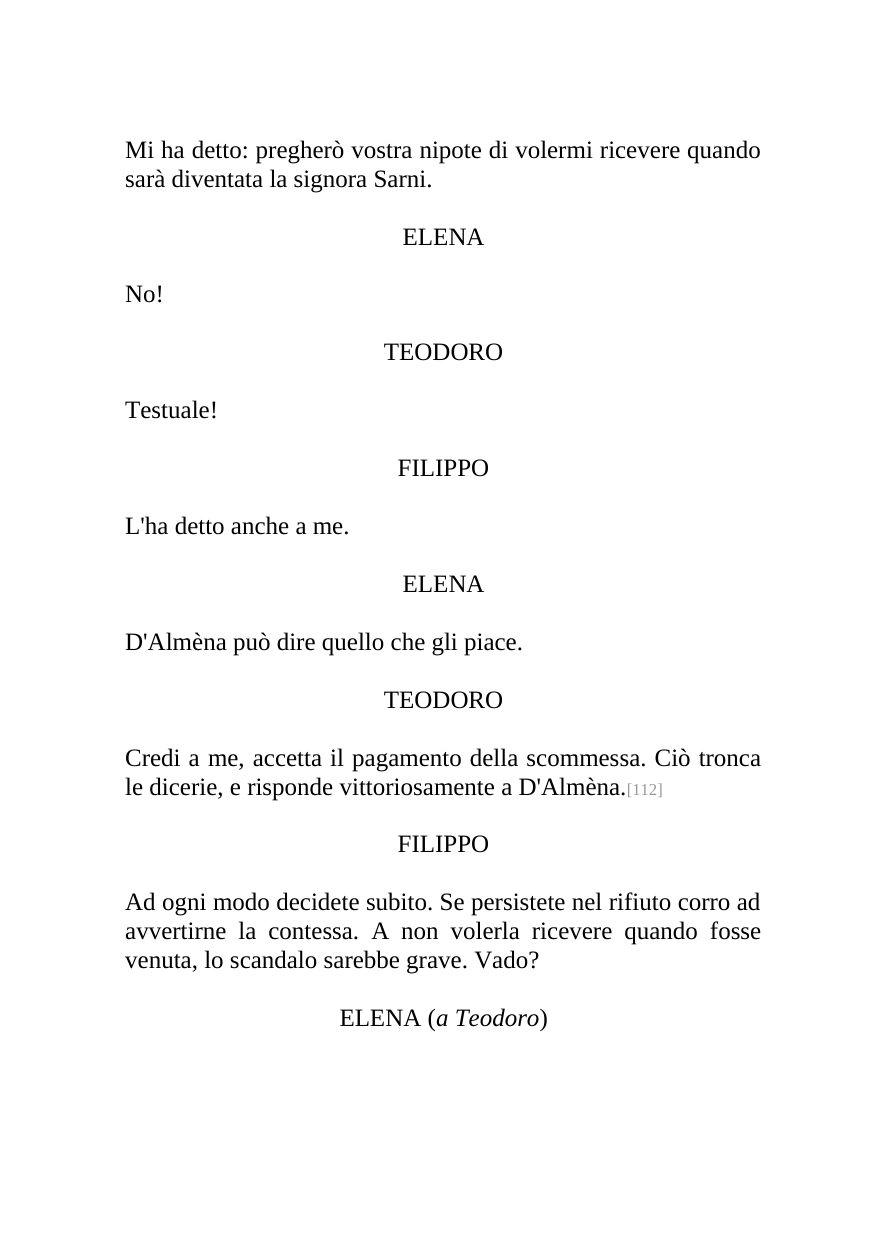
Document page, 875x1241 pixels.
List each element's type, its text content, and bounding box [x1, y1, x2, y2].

text TEODORO [125, 337, 762, 366]
text TEODORO [125, 685, 762, 714]
text ELENA [125, 569, 762, 598]
text ELENA [125, 222, 762, 250]
text FILIPPO [125, 829, 762, 858]
text FILIPPO [125, 453, 762, 482]
text Ad ogni modo decidete subito. Se persistete nel rifiuto corro ad avvertirne la contessa. A non volerla ricevere quando fosse venuta, lo scandalo sarebbe grave. Vado? [125, 887, 762, 974]
text No! [125, 279, 762, 308]
text ELENA (a Teodoro) [125, 1003, 762, 1032]
text Mi ha detto: pregherò vostra nipote di volermi ricevere quando sarà diventata la signora Sarni. [125, 135, 762, 192]
text Credi a me, accetta il pagamento della scommessa. Ciò tronca le dicerie, e risponde vittoriosamente a D'Almèna.[112] [125, 743, 762, 800]
text D'Almèna può dire quello che gli piace. [125, 627, 762, 656]
text Testuale! [125, 395, 762, 424]
text L'ha detto anche a me. [125, 511, 762, 540]
